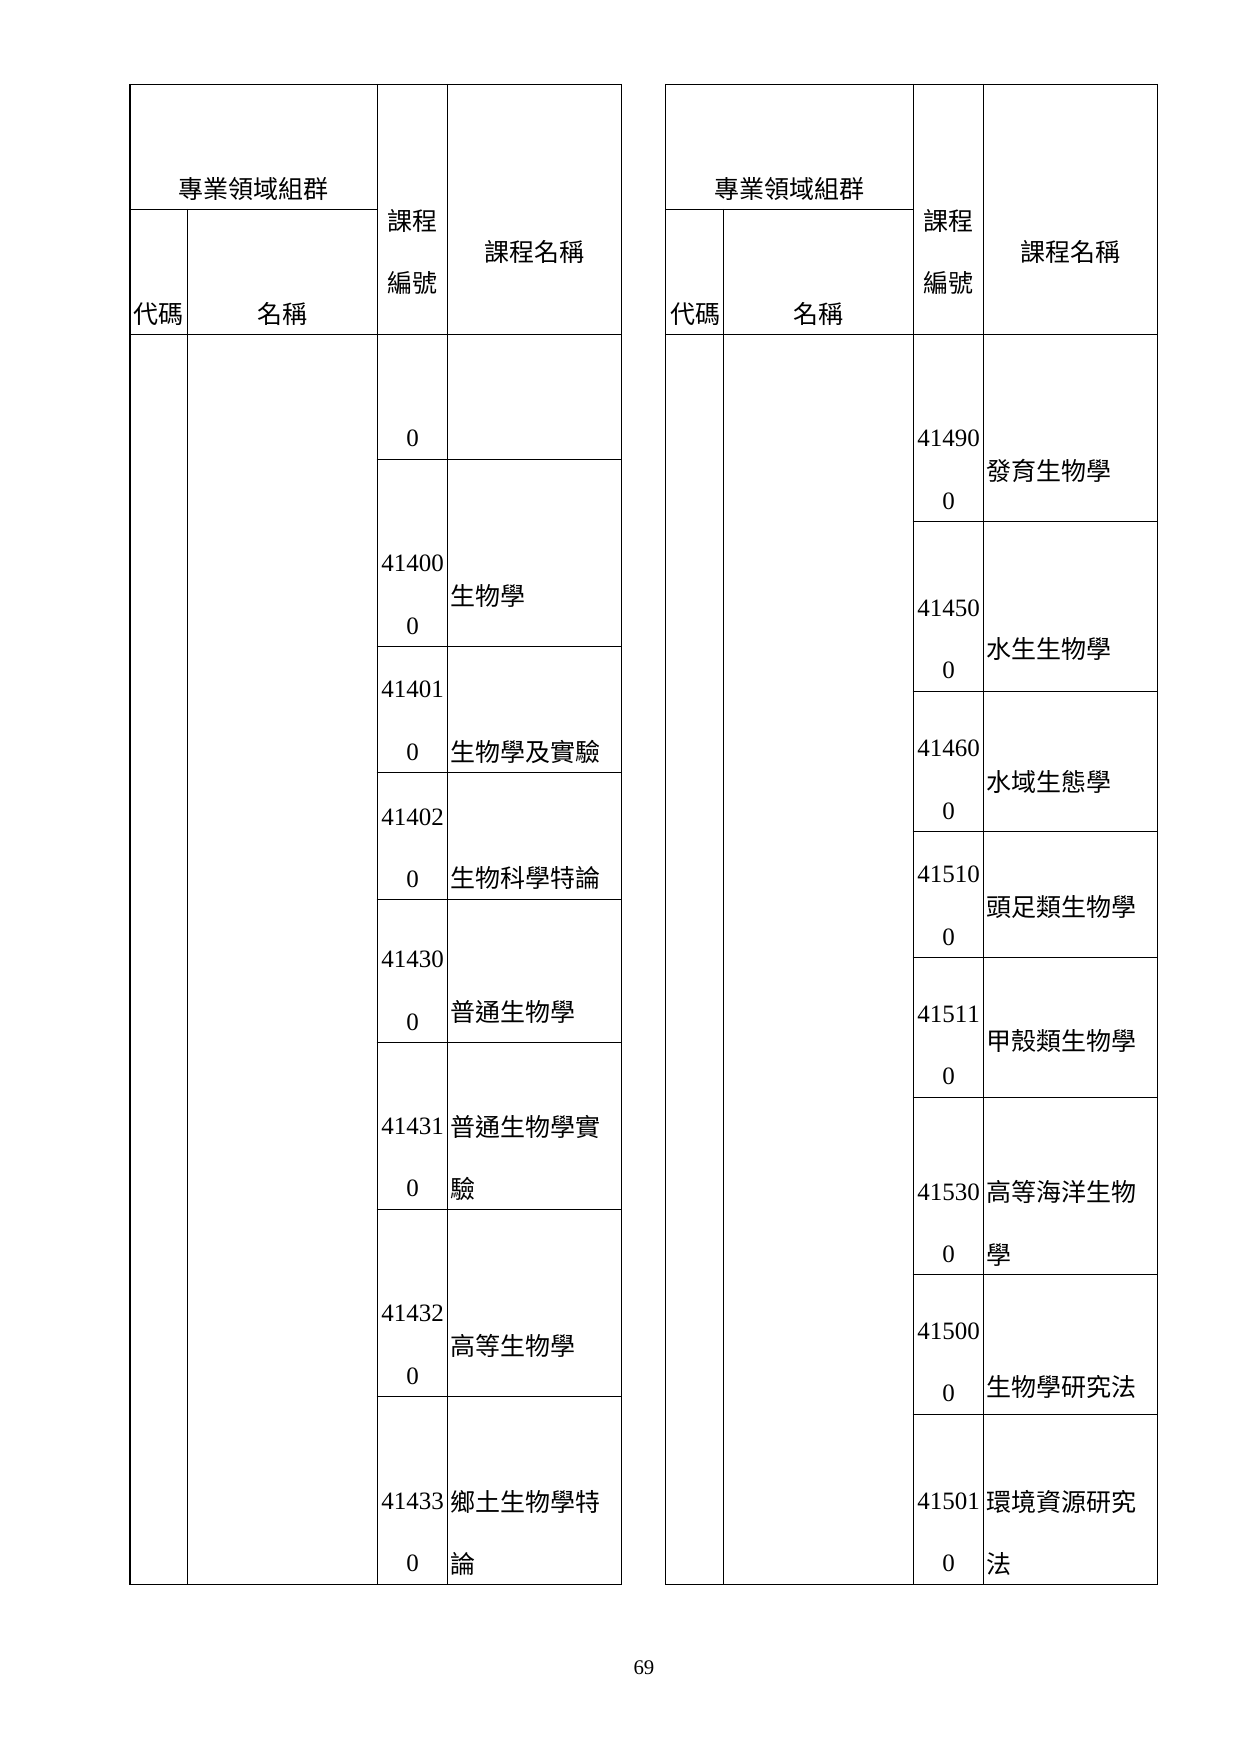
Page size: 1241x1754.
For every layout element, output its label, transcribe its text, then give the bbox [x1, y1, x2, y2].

table_cell 414020 [378, 773, 447, 899]
table_cell 0 [378, 335, 447, 459]
table_cell 頭足類生物學 [984, 832, 1157, 957]
table_cell 水域生態學 [984, 692, 1157, 831]
table_cell 生物學 [448, 460, 621, 646]
table_header 專業領域組群 [131, 85, 377, 209]
table_cell 415110 [914, 958, 983, 1097]
table_cell 415300 [914, 1098, 983, 1274]
table_cell 414900 [914, 335, 983, 521]
table_cell 414300 [378, 900, 447, 1042]
table_cell 414320 [378, 1210, 447, 1396]
table_cell [188, 335, 377, 1584]
table_cell [448, 335, 621, 459]
table_header 課程編號 [914, 85, 983, 334]
table_cell 環境資源研究法 [984, 1415, 1157, 1584]
table_cell 414000 [378, 460, 447, 646]
table_cell 普通生物學實驗 [448, 1043, 621, 1209]
table_cell [666, 335, 723, 1584]
table_cell 生物學研究法 [984, 1275, 1157, 1414]
table_cell 甲殼類生物學 [984, 958, 1157, 1097]
table_cell 高等海洋生物學 [984, 1098, 1157, 1274]
table_cell 水生生物學 [984, 522, 1157, 691]
table_cell 415000 [914, 1275, 983, 1414]
table_cell 鄉土生物學特論 [448, 1397, 621, 1584]
table_header 課程編號 [378, 85, 447, 334]
table_cell 414010 [378, 647, 447, 772]
table_cell 高等生物學 [448, 1210, 621, 1396]
table_cell 發育生物學 [984, 335, 1157, 521]
table_cell 代碼 [666, 210, 723, 334]
table_cell 生物科學特論 [448, 773, 621, 899]
table_cell 名稱 [188, 210, 377, 334]
table_cell 415100 [914, 832, 983, 957]
table_header 課程名稱 [448, 85, 621, 334]
table_cell 414500 [914, 522, 983, 691]
table_cell 代碼 [131, 210, 187, 334]
table_cell [131, 335, 187, 1584]
table_cell 生物學及實驗 [448, 647, 621, 772]
table_cell 414310 [378, 1043, 447, 1209]
table_header 專業領域組群 [666, 85, 913, 209]
table_cell 名稱 [724, 210, 913, 334]
table_cell 415010 [914, 1415, 983, 1584]
table_cell [724, 335, 913, 1584]
table_cell 414600 [914, 692, 983, 831]
table_header 課程名稱 [984, 85, 1157, 334]
table_cell 普通生物學 [448, 900, 621, 1042]
table_cell 414330 [378, 1397, 447, 1584]
